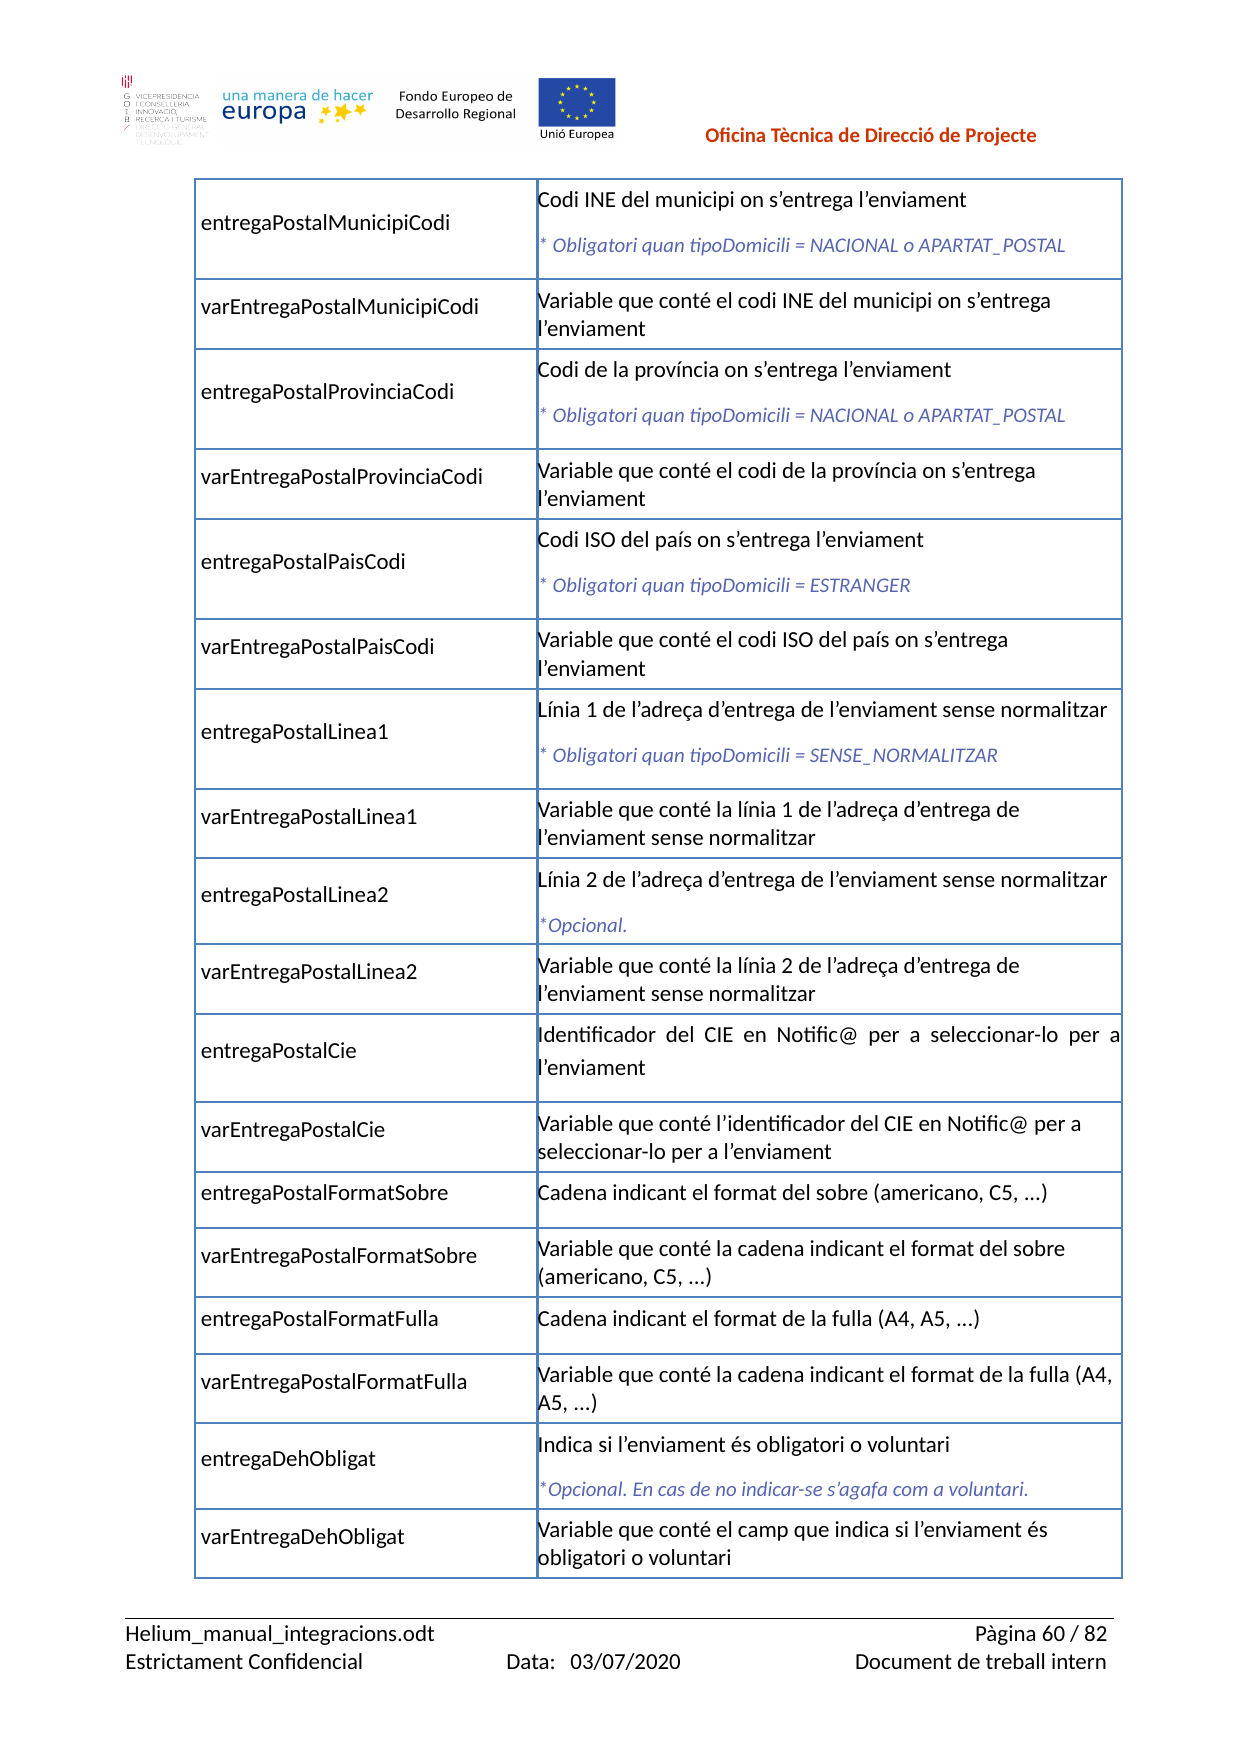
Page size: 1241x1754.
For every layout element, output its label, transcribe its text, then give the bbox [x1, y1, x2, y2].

table_cell Variable que conté el codi INE del municipi on s’entrega l’enviament [539, 280, 1121, 348]
table_cell Línia 2 de l’adreça d’entrega de l’enviament sense normalitzar *Opcional. [539, 859, 1121, 943]
table_cell entregaDehObligat [196, 1424, 536, 1508]
table_cell Variable que conté l’identificador del CIE en Notific@ per a seleccionar-lo per a l’enviament [539, 1103, 1121, 1171]
table_cell Cadena indicant el format del sobre (americano, C5, ...) [539, 1173, 1121, 1227]
table_cell Variable que conté la línia 2 de l’adreça d’entrega de l’enviament sense normalitzar [539, 945, 1121, 1013]
table_cell varEntregaPostalMunicipiCodi [196, 280, 536, 348]
table_cell Línia 1 de l’adreça d’entrega de l’enviament sense normalitzar * Obligatori quan tipoDomicili = SENSE_NORMALITZAR [539, 690, 1121, 788]
table_cell Variable que conté la línia 1 de l’adreça d’entrega de l’enviament sense normalitzar [539, 790, 1121, 857]
table_cell entregaPostalFormatSobre [196, 1173, 536, 1227]
table_cell Variable que conté el camp que indica si l’enviament és obligatori o voluntari [539, 1510, 1121, 1577]
table_cell varEntregaPostalFormatFulla [196, 1355, 536, 1422]
table_cell varEntregaPostalCie [196, 1103, 536, 1171]
table_cell varEntregaPostalLinea1 [196, 790, 536, 857]
table_cell entregaPostalFormatFulla [196, 1298, 536, 1352]
table_cell Indica si l’enviament és obligatori o voluntari *Opcional. En cas de no indicar-se s’agafa com a voluntari. [539, 1424, 1121, 1508]
table_cell Identificador del CIE en Notific@ per a seleccionar-lo per a l’enviament [539, 1015, 1121, 1101]
table_cell Codi INE del municipi on s’entrega l’enviament * Obligatori quan tipoDomicili = NACIONAL o APARTAT_POSTAL [539, 180, 1121, 278]
picture [118, 73, 213, 147]
table_cell varEntregaPostalFormatSobre [196, 1229, 536, 1296]
table_cell varEntregaPostalLinea2 [196, 945, 536, 1013]
table_cell Cadena indicant el format de la fulla (A4, A5, ...) [539, 1298, 1121, 1352]
table_cell Codi de la província on s’entrega l’enviament * Obligatori quan tipoDomicili = NACIONAL o APARTAT_POSTAL [539, 350, 1121, 448]
table_cell entregaPostalMunicipiCodi [196, 180, 536, 278]
table_cell Variable que conté la cadena indicant el format de la fulla (A4, A5, ...) [539, 1355, 1121, 1422]
table_cell varEntregaPostalPaisCodi [196, 620, 536, 687]
table_cell entregaPostalPaisCodi [196, 520, 536, 618]
table_cell Codi ISO del país on s’entrega l’enviament * Obligatori quan tipoDomicili = ESTRANGER [539, 520, 1121, 618]
table_cell entregaPostalProvinciaCodi [196, 350, 536, 448]
table_cell varEntregaDehObligat [196, 1510, 536, 1577]
table_cell entregaPostalLinea2 [196, 859, 536, 943]
table_cell entregaPostalLinea1 [196, 690, 536, 788]
table_cell entregaPostalCie [196, 1015, 536, 1101]
table_cell Variable que conté el codi ISO del país on s’entrega l’enviament [539, 620, 1121, 687]
table_cell varEntregaPostalProvinciaCodi [196, 450, 536, 517]
picture [219, 73, 621, 147]
table_cell Variable que conté la cadena indicant el format del sobre (americano, C5, ...) [539, 1229, 1121, 1296]
table_cell Variable que conté el codi de la província on s’entrega l’enviament [539, 450, 1121, 517]
